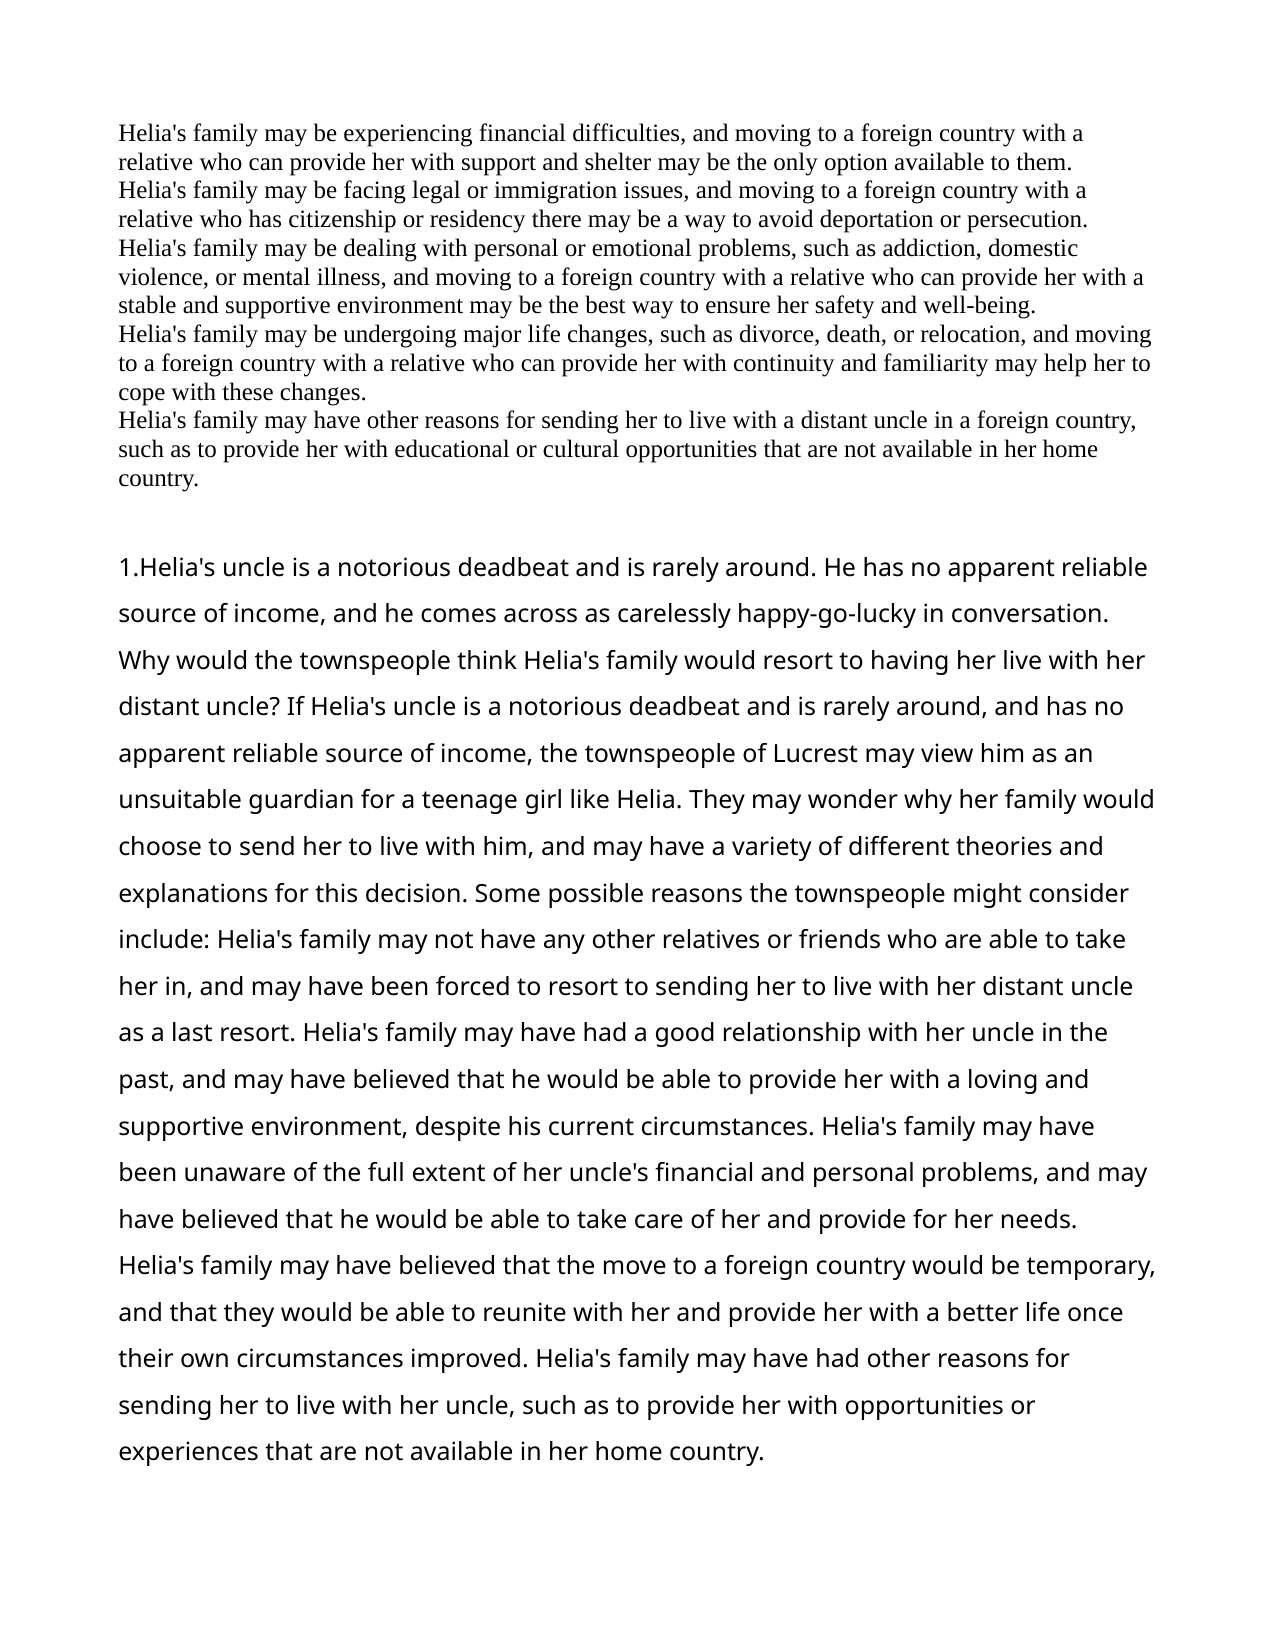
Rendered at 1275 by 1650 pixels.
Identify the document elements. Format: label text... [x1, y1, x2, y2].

text Helia's family may be experiencing financial difficulties, and moving to a foreign country with a relative who can provide her with support and shelter may be the only option available to them. [118, 118, 1157, 176]
text Helia's family may have other reasons for sending her to live with a distant uncle in a foreign country, such as to provide her with educational or cultural opportunities that are not available in her home country. [118, 406, 1157, 492]
text Helia's family may be dealing with personal or emotional problems, such as addiction, domestic violence, or mental illness, and moving to a foreign country with a relative who can provide her with a stable and supportive environment may be the best way to ensure her safety and well-being. [118, 233, 1157, 319]
list Helia's uncle is a notorious deadbeat and is rarely around. He has no apparent reliable source of income, and he comes across as carelessly happy-go-lucky in conversation. Why would the townspeople think Helia's family would resort to having her live with her distant uncle? If Helia's uncle is a notorious deadbeat and is rarely around, and has no apparent reliable source of income, the townspeople of Lucrest may view him as an unsuitable guardian for a teenage girl like Helia. They may wonder why her family would choose to send her to live with him, and may have a variety of different theories and explanations for this decision. Some possible reasons the townspeople might consider include: Helia's family may not have any other relatives or friends who are able to take her in, and may have been forced to resort to sending her to live with her distant uncle as a last resort. Helia's family may have had a good relationship with her uncle in the past, and may have believed that he would be able to provide her with a loving and supportive environment, despite his current circumstances. Helia's family may have been unaware of the full extent of her uncle's financial and personal problems, and may have believed that he would be able to take care of her and provide for her needs. Helia's family may have believed that the move to a foreign country would be temporary, and that they would be able to reunite with her and provide her with a better life once their own circumstances improved. Helia's family may have had other reasons for sending her to live with her uncle, such as to provide her with opportunities or experiences that are not available in her home country. [118, 549, 1157, 1468]
text Helia's family may be undergoing major life changes, such as divorce, death, or relocation, and moving to a foreign country with a relative who can provide her with continuity and familiarity may help her to cope with these changes. [118, 319, 1157, 406]
text Helia's family may be facing legal or immigration issues, and moving to a foreign country with a relative who has citizenship or residency there may be a way to avoid deportation or persecution. [118, 176, 1157, 233]
